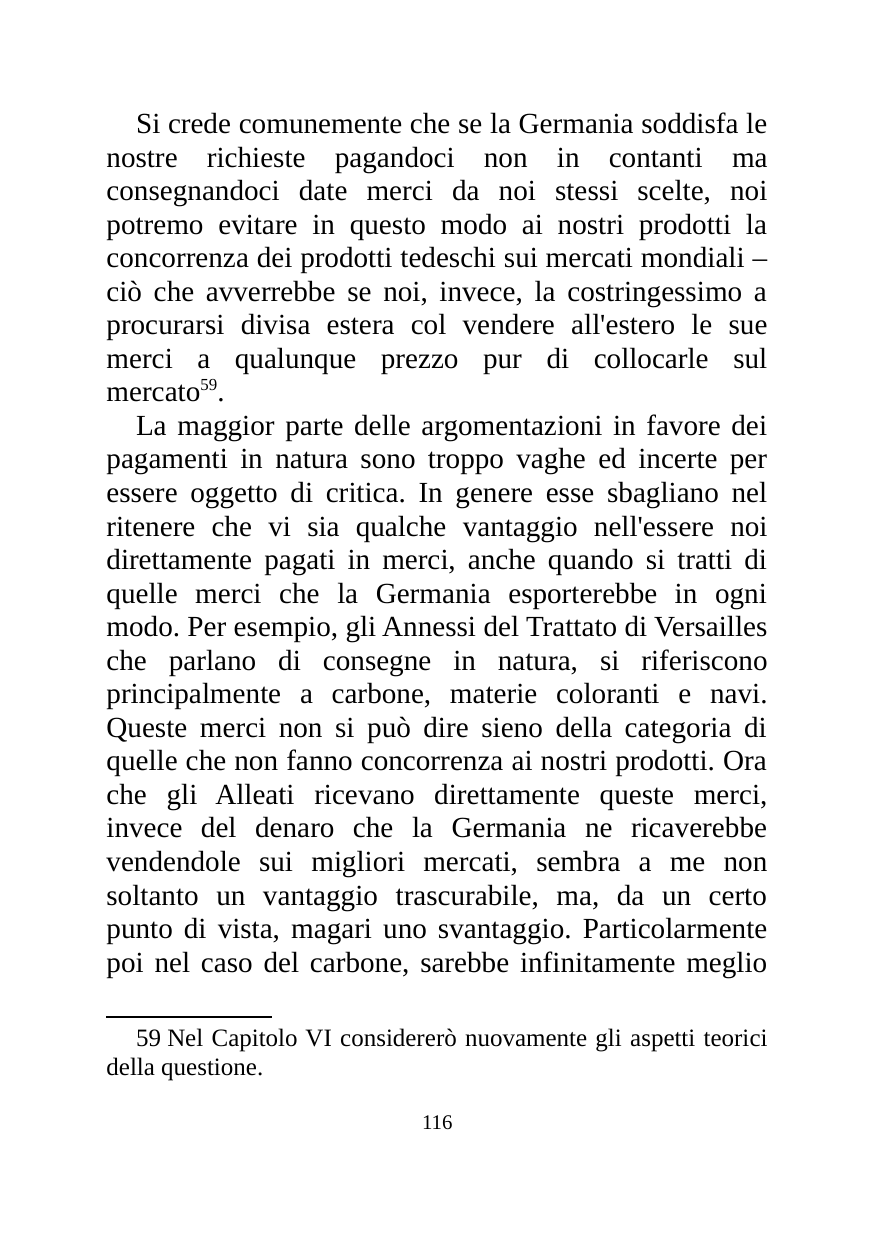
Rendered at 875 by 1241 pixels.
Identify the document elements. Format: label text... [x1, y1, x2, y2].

text La maggior parte delle argomentazioni in favore dei pagamenti in natura sono troppo vaghe ed incerte per essere oggetto di critica. In genere esse sbagliano nel ritenere che vi sia qualche vantaggio nell'essere noi direttamente pagati in merci, anche quando si tratti di quelle merci che la Germania esporterebbe in ogni modo. Per esempio, gli Annessi del Trattato di Versailles che parlano di consegne in natura, si riferiscono principalmente a carbone, materie coloranti e navi. Queste merci non si può dire sieno della categoria di quelle che non fanno concorrenza ai nostri prodotti. Ora che gli Alleati ricevano direttamente queste merci, invece del denaro che la Germania ne ricaverebbe vendendole sui migliori mercati, sembra a me non soltanto un vantaggio trascurabile, ma, da un certo punto di vista, magari uno svantaggio. Particolarmente poi nel caso del carbone, sarebbe infinitamente meglio [106, 408, 768, 978]
text Nel Capitolo VI considererò nuovamente gli aspetti teorici della questione. [106, 1023, 768, 1080]
text Si crede comunemente che se la Germania soddisfa le nostre richieste pagandoci non in contanti ma consegnandoci date merci da noi stessi scelte, noi potremo evitare in questo modo ai nostri prodotti la concorrenza dei prodotti tedeschi sui mercati mondiali – ciò che avverrebbe se noi, invece, la costringessimo a procurarsi divisa estera col vendere all'estero le sue merci a qualunque prezzo pur di collocarle sul mercato. [106, 106, 768, 408]
